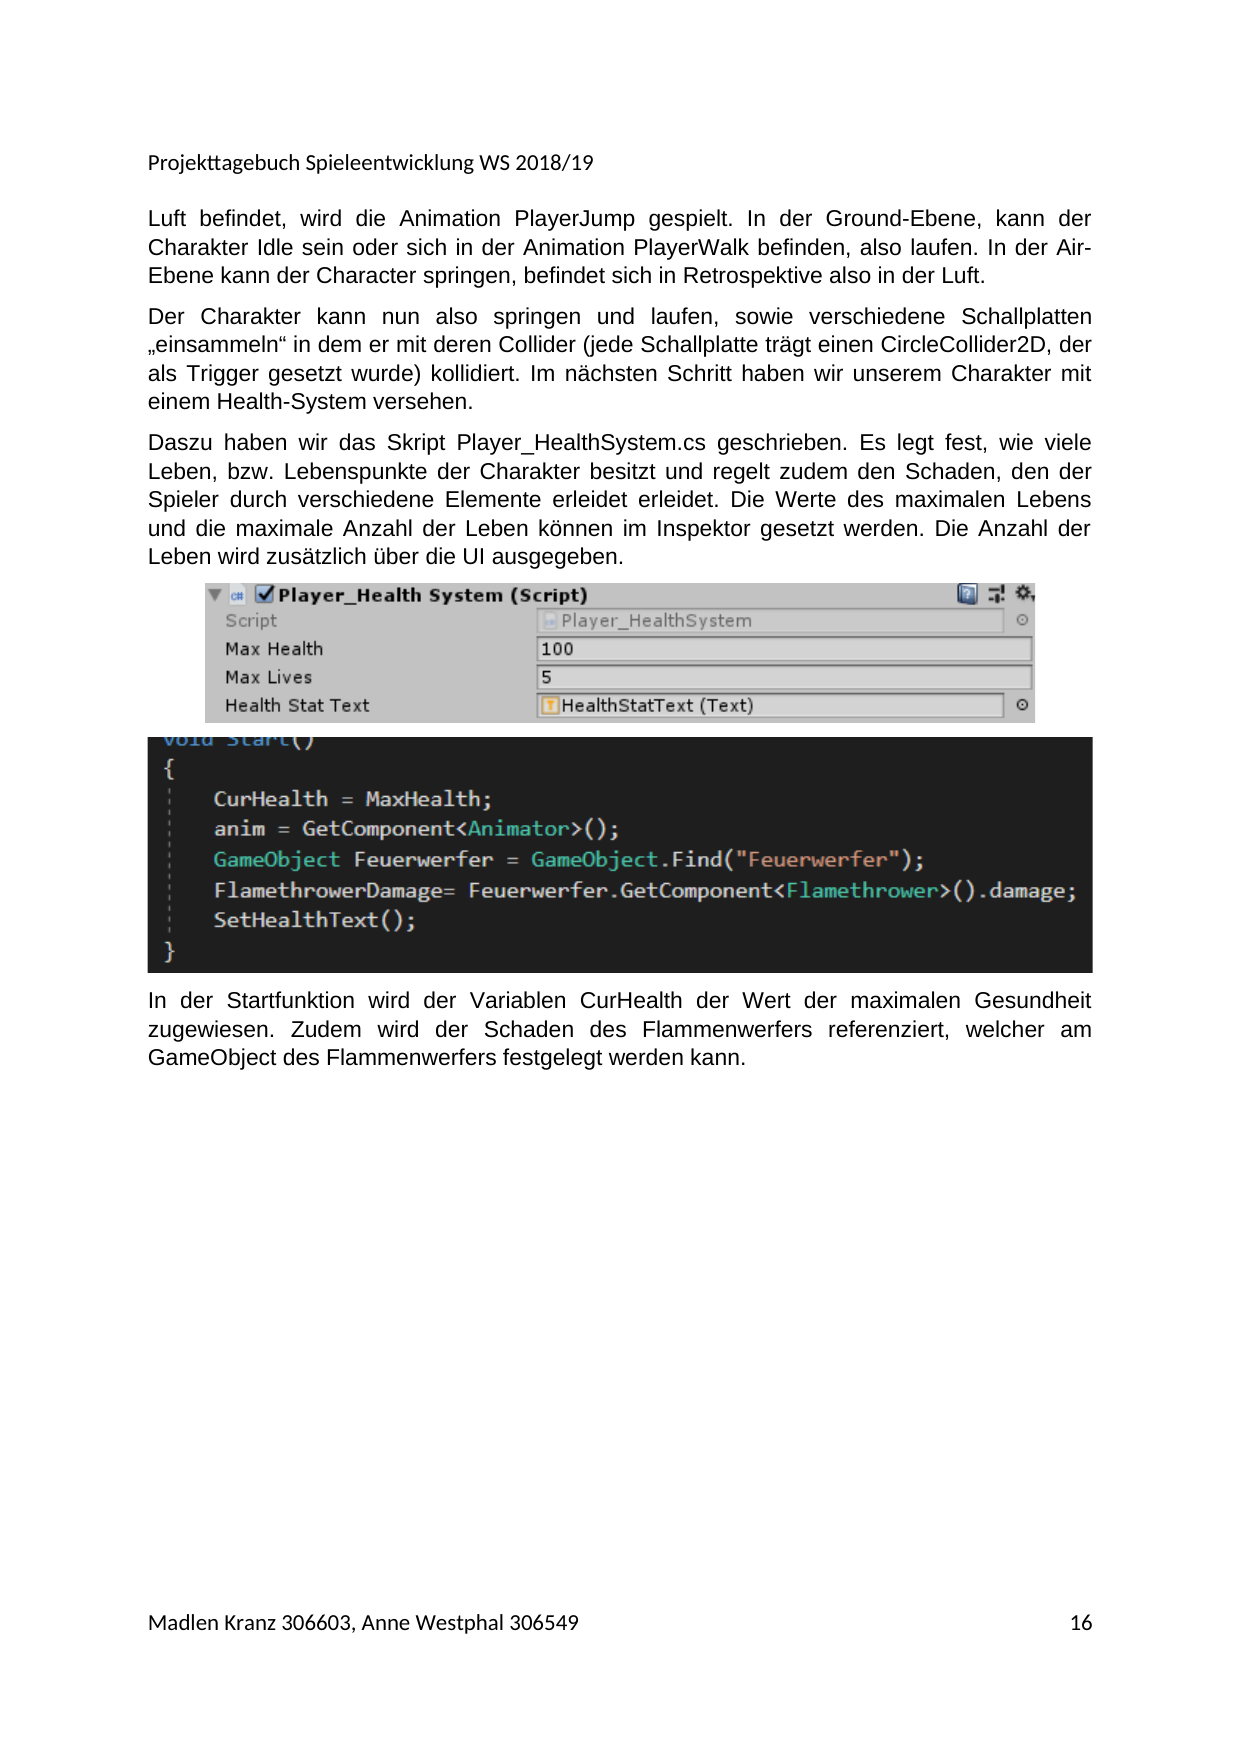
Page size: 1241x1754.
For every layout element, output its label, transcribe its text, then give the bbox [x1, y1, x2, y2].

text In der Startfunktion wird der Variablen CurHealth der Wert der maximalen Gesundheit zugewiesen. Zudem wird der Schaden des Flammenwerfers referenziert, welcher am GameObject des Flammenwerfers festgelegt werden kann. [148, 987, 1093, 1070]
picture [147, 737, 1093, 973]
text Luft befindet, wird die Animation PlayerJump gespielt. In der Ground-Ebene, kann der Charakter Idle sein oder sich in der Animation PlayerWalk befinden, also laufen. In der Air-Ebene kann der Character springen, befindet sich in Retrospektive also in der Luft. [148, 205, 1093, 288]
text Der Charakter kann nun also springen und laufen, sowie verschiedene Schallplatten „einsammeln“ in dem er mit deren Collider (jede Schallplatte trägt einen CircleCollider2D, der als Trigger gesetzt wurde) kollidiert. Im nächsten Schritt haben wir unserem Charakter mit einem Health-System versehen. [148, 303, 1093, 414]
picture [205, 583, 1035, 723]
text Daszu haben wir das Skript Player_HealthSystem.cs geschrieben. Es legt fest, wie viele Leben, bzw. Lebenspunkte der Charakter besitzt und regelt zudem den Schaden, den der Spieler durch verschiedene Elemente erleidet erleidet. Die Werte des maximalen Lebens und die maximale Anzahl der Leben können im Inspektor gesetzt werden. Die Anzahl der Leben wird zusätzlich über die UI ausgegeben. [148, 429, 1093, 569]
